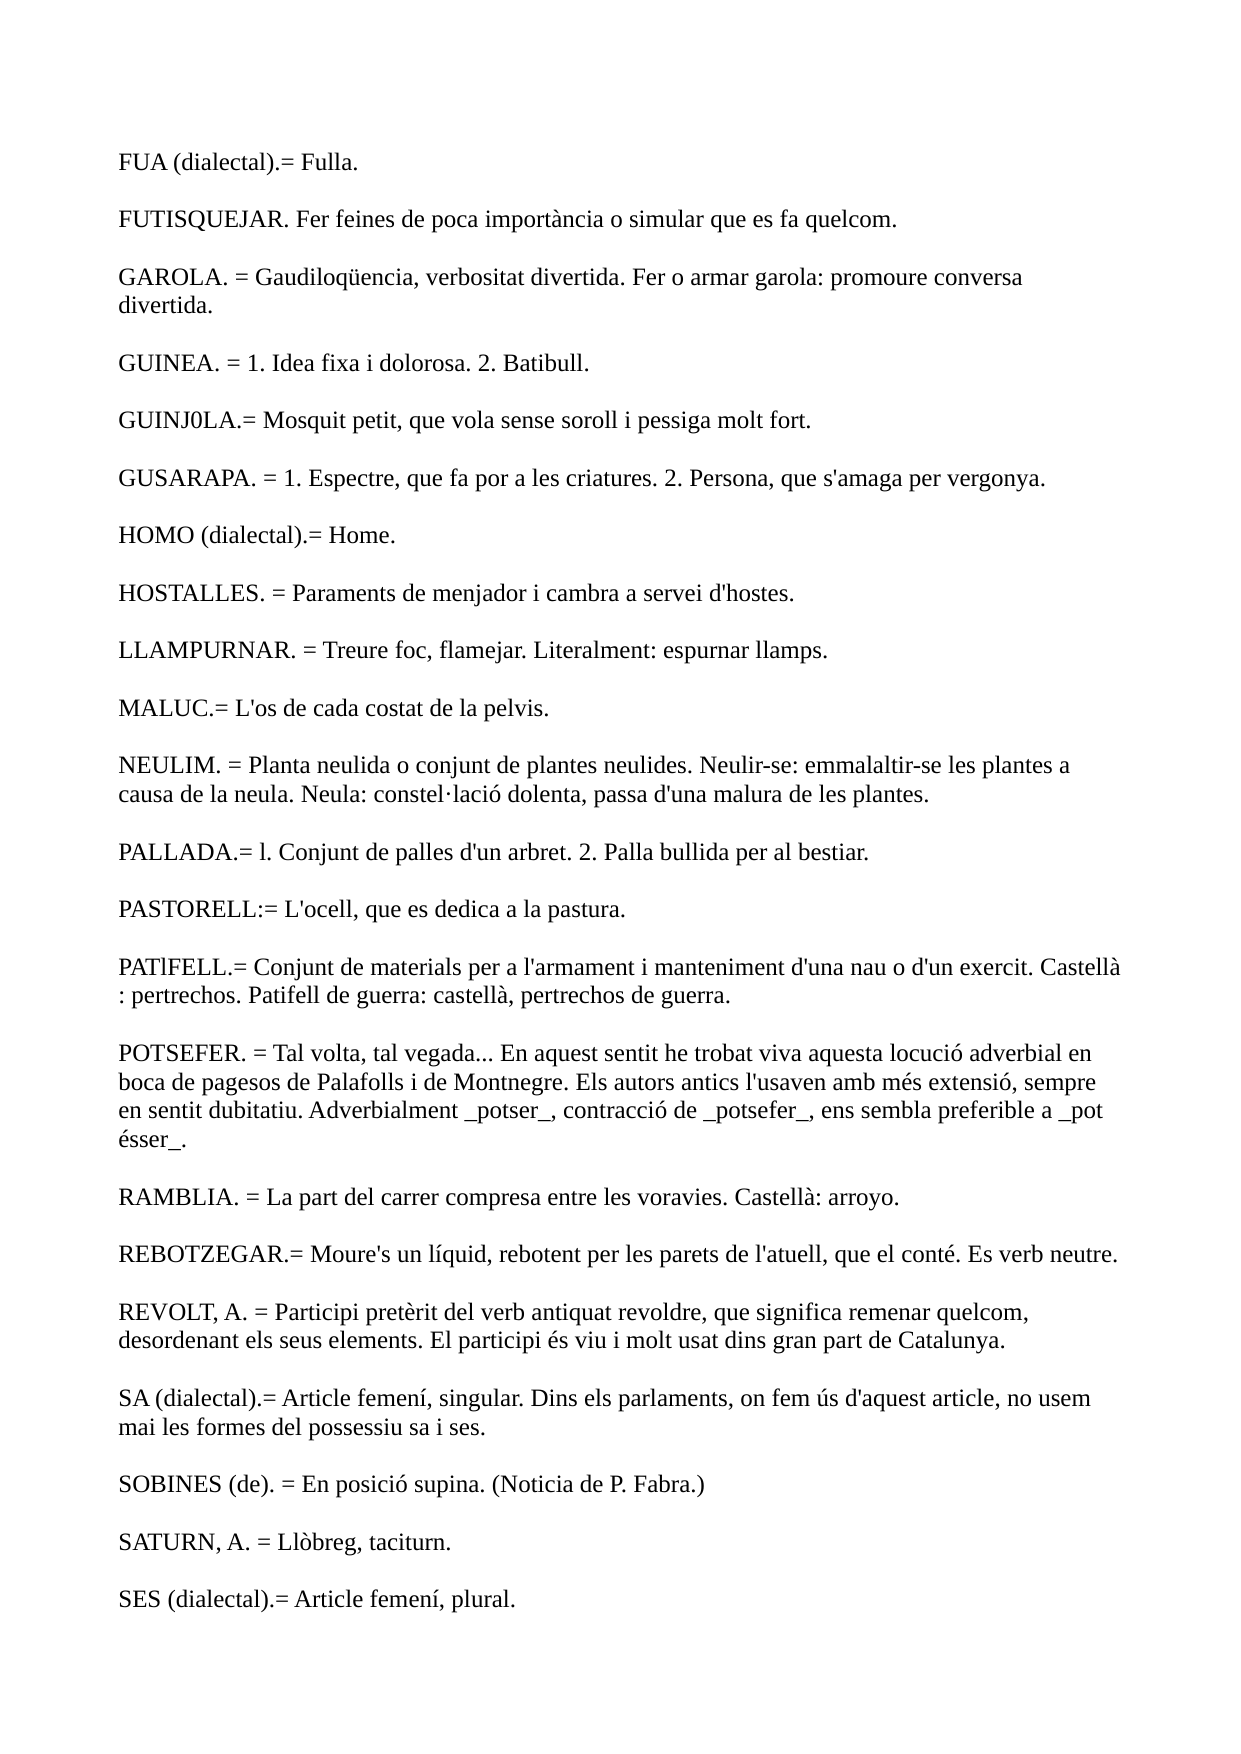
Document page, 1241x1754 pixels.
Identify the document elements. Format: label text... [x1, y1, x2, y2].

text MALUC.= L'os de cada costat de la pelvis. [118, 693, 1122, 722]
text SA (dialectal).= Article femení, singular. Dins els parlaments, on fem ús d'aquest article, no usem mai les formes del possessiu sa i ses. [118, 1383, 1122, 1441]
text REBOTZEGAR.= Moure's un líquid, rebotent per les parets de l'atuell, que el conté. Es verb neutre. [118, 1239, 1122, 1268]
text HOSTALLES. = Paraments de menjador i cambra a servei d'hostes. [118, 578, 1122, 607]
text HOMO (dialectal).= Home. [118, 521, 1122, 549]
text PALLADA.= l. Conjunt de palles d'un arbret. 2. Palla bullida per al bestiar. [118, 837, 1122, 866]
text FUA (dialectal).= Fulla. [118, 147, 1122, 176]
text REVOLT, A. = Participi pretèrit del verb antiquat revoldre, que significa remenar quelcom, desordenant els seus elements. El participi és viu i molt usat dins gran part de Catalunya. [118, 1297, 1122, 1354]
text POTSEFER. = Tal volta, tal vegada... En aquest sentit he trobat viva aquesta locució adverbial en boca de pagesos de Palafolls i de Montnegre. Els autors antics l'usaven amb més extensió, sempre en sentit dubitatiu. Adverbialment _potser_, contracció de _potsefer_, ens sembla preferible a _pot ésser_. [118, 1038, 1122, 1153]
text PATlFELL.= Conjunt de materials per a l'armament i manteniment d'una nau o d'un exercit. Castellà : pertrechos. Patifell de guerra: castellà, pertrechos de guerra. [118, 952, 1122, 1009]
text LLAMPURNAR. = Treure foc, flamejar. Literalment: espurnar llamps. [118, 636, 1122, 664]
text GUSARAPA. = 1. Espectre, que fa por a les criatures. 2. Persona, que s'amaga per vergonya. [118, 463, 1122, 492]
text SATURN, A. = Llòbreg, taciturn. [118, 1527, 1122, 1556]
text FUTISQUEJAR. Fer feines de poca importància o simular que es fa quelcom. [118, 204, 1122, 233]
text PASTORELL:= L'ocell, que es dedica a la pastura. [118, 894, 1122, 923]
text RAMBLIA. = La part del carrer compresa entre les voravies. Castellà: arroyo. [118, 1182, 1122, 1211]
text GAROLA. = Gaudiloqüencia, verbositat divertida. Fer o armar garola: promoure conversa divertida. [118, 262, 1122, 319]
text SOBINES (de). = En posició supina. (Noticia de P. Fabra.) [118, 1469, 1122, 1498]
text GUINEA. = 1. Idea fixa i dolorosa. 2. Batibull. [118, 348, 1122, 377]
text SES (dialectal).= Article femení, plural. [118, 1584, 1122, 1613]
text GUINJ0LA.= Mosquit petit, que vola sense soroll i pessiga molt fort. [118, 406, 1122, 434]
text NEULIM. = Planta neulida o conjunt de plantes neulides. Neulir-se: emmalaltir-se les plantes a causa de la neula. Neula: constel·lació dolenta, passa d'una malura de les plantes. [118, 751, 1122, 808]
